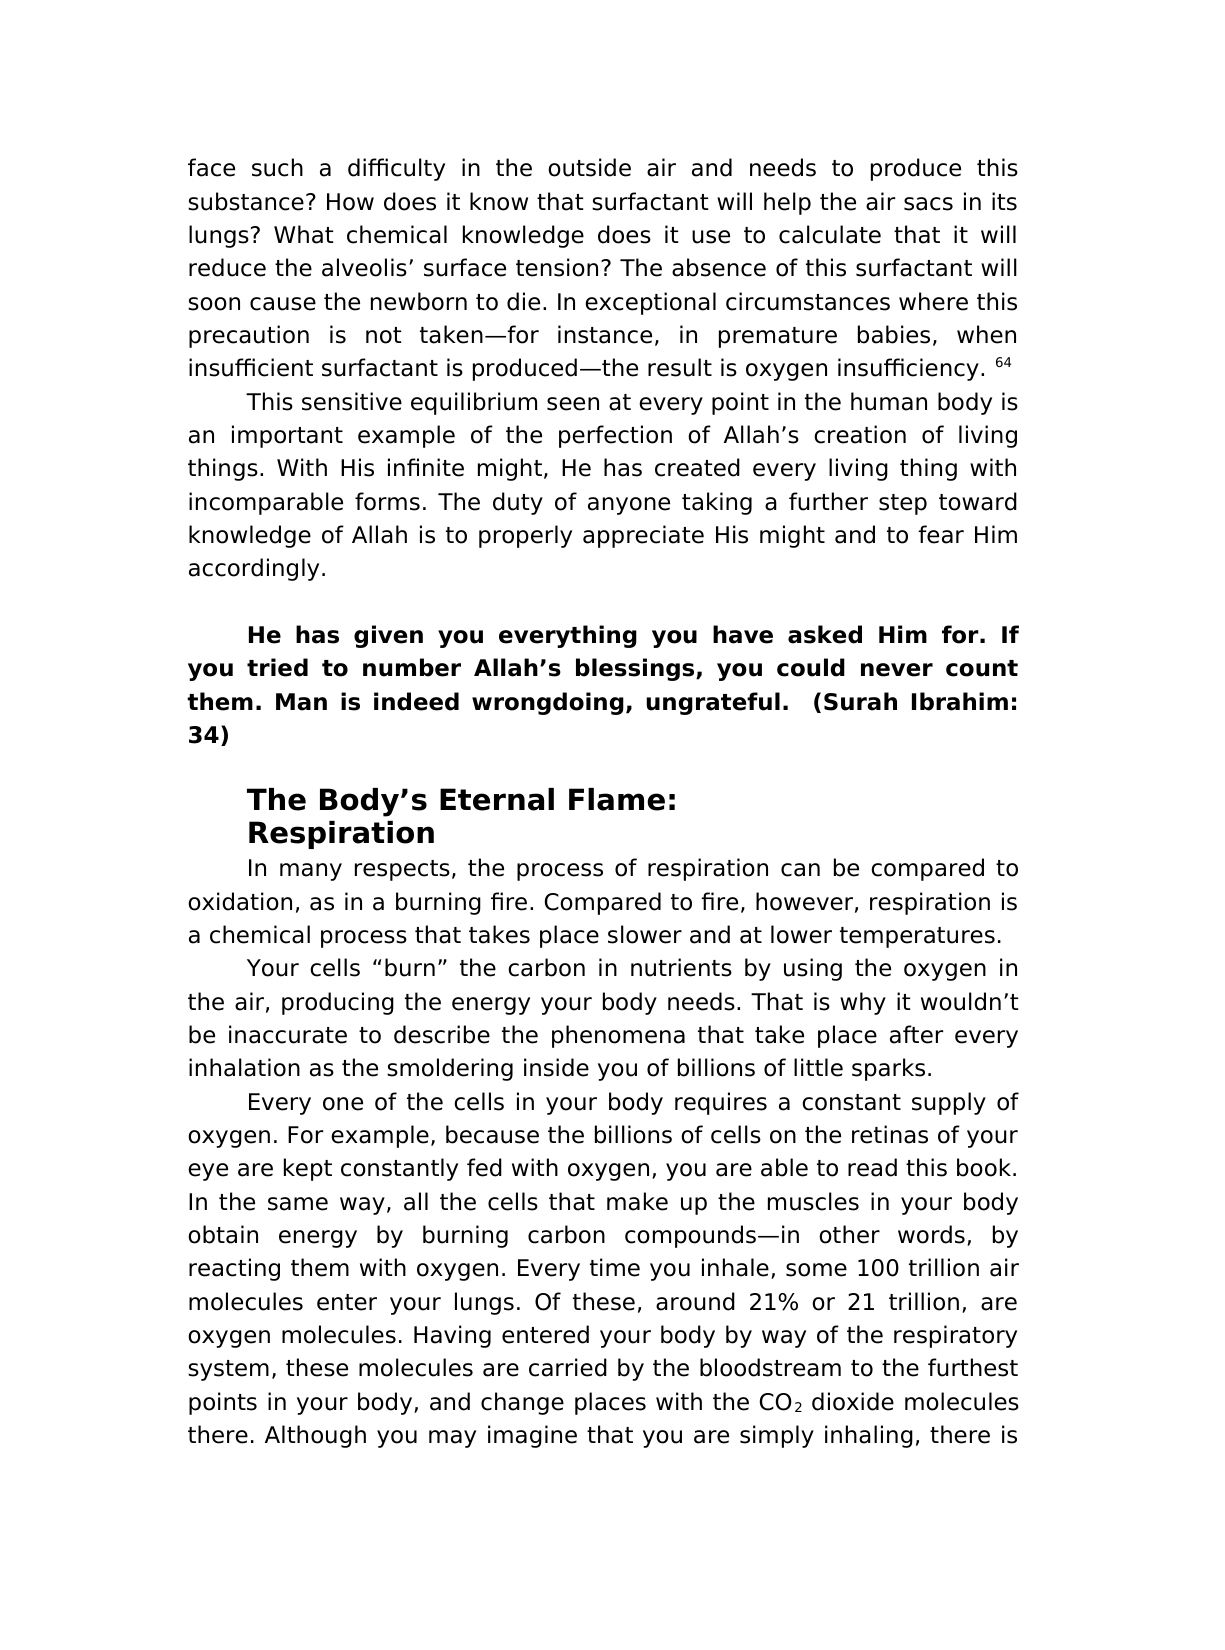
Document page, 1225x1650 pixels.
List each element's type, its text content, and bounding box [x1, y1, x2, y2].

text Respiration [187, 817, 1020, 850]
text This sensitive equilibrium seen at every point in the human body is an important example of the perfection of Allah’s creation of living things. With His infinite might, He has created every living thing with incomparable forms. The duty of anyone taking a further step toward knowledge of Allah is to properly appreciate His might and to fear Him accordingly. [187, 383, 1020, 583]
text Your cells “burn” the carbon in nutrients by using the oxygen in the air, producing the energy your body needs. That is why it wouldn’t be inaccurate to describe the phenomena that take place after every inhalation as the smoldering inside you of billions of little sparks. [187, 950, 1020, 1083]
text face such a difficulty in the outside air and needs to produce this substance? How does it know that surfactant will help the air sacs in its lungs? What chemical knowledge does it use to calculate that it will reduce the alveolis’ surface tension? The absence of this surfactant will soon cause the newborn to die. In exceptional circumstances where this precaution is not taken—for instance, in premature babies, when insufficient surfactant is produced—the result is oxygen insufficiency. 64 [187, 150, 1020, 383]
text The Body’s Eternal Flame: [187, 783, 1020, 817]
text He has given you everything you have asked Him for. If you tried to number Allah’s blessings, you could never count them. Man is indeed wrongdoing, ungrateful. (Surah Ibrahim: 34) [187, 617, 1020, 750]
text Every one of the cells in your body requires a constant supply of oxygen. For example, because the billions of cells on the retinas of your eye are kept constantly fed with oxygen, you are able to read this book. In the same way, all the cells that make up the muscles in your body obtain energy by burning carbon compounds—in other words, by reacting them with oxygen. Every time you inhale, some 100 trillion air molecules enter your lungs. Of these, around 21% or 21 trillion, are oxygen molecules. Having entered your body by way of the respiratory system, these molecules are carried by the bloodstream to the furthest points in your body, and change places with the CO2 dioxide molecules there. Although you may imagine that you are simply inhaling, there is [187, 1083, 1020, 1450]
text In many respects, the process of respiration can be compared to oxidation, as in a burning fire. Compared to fire, however, respiration is a chemical process that takes place slower and at lower temperatures. [187, 850, 1020, 950]
